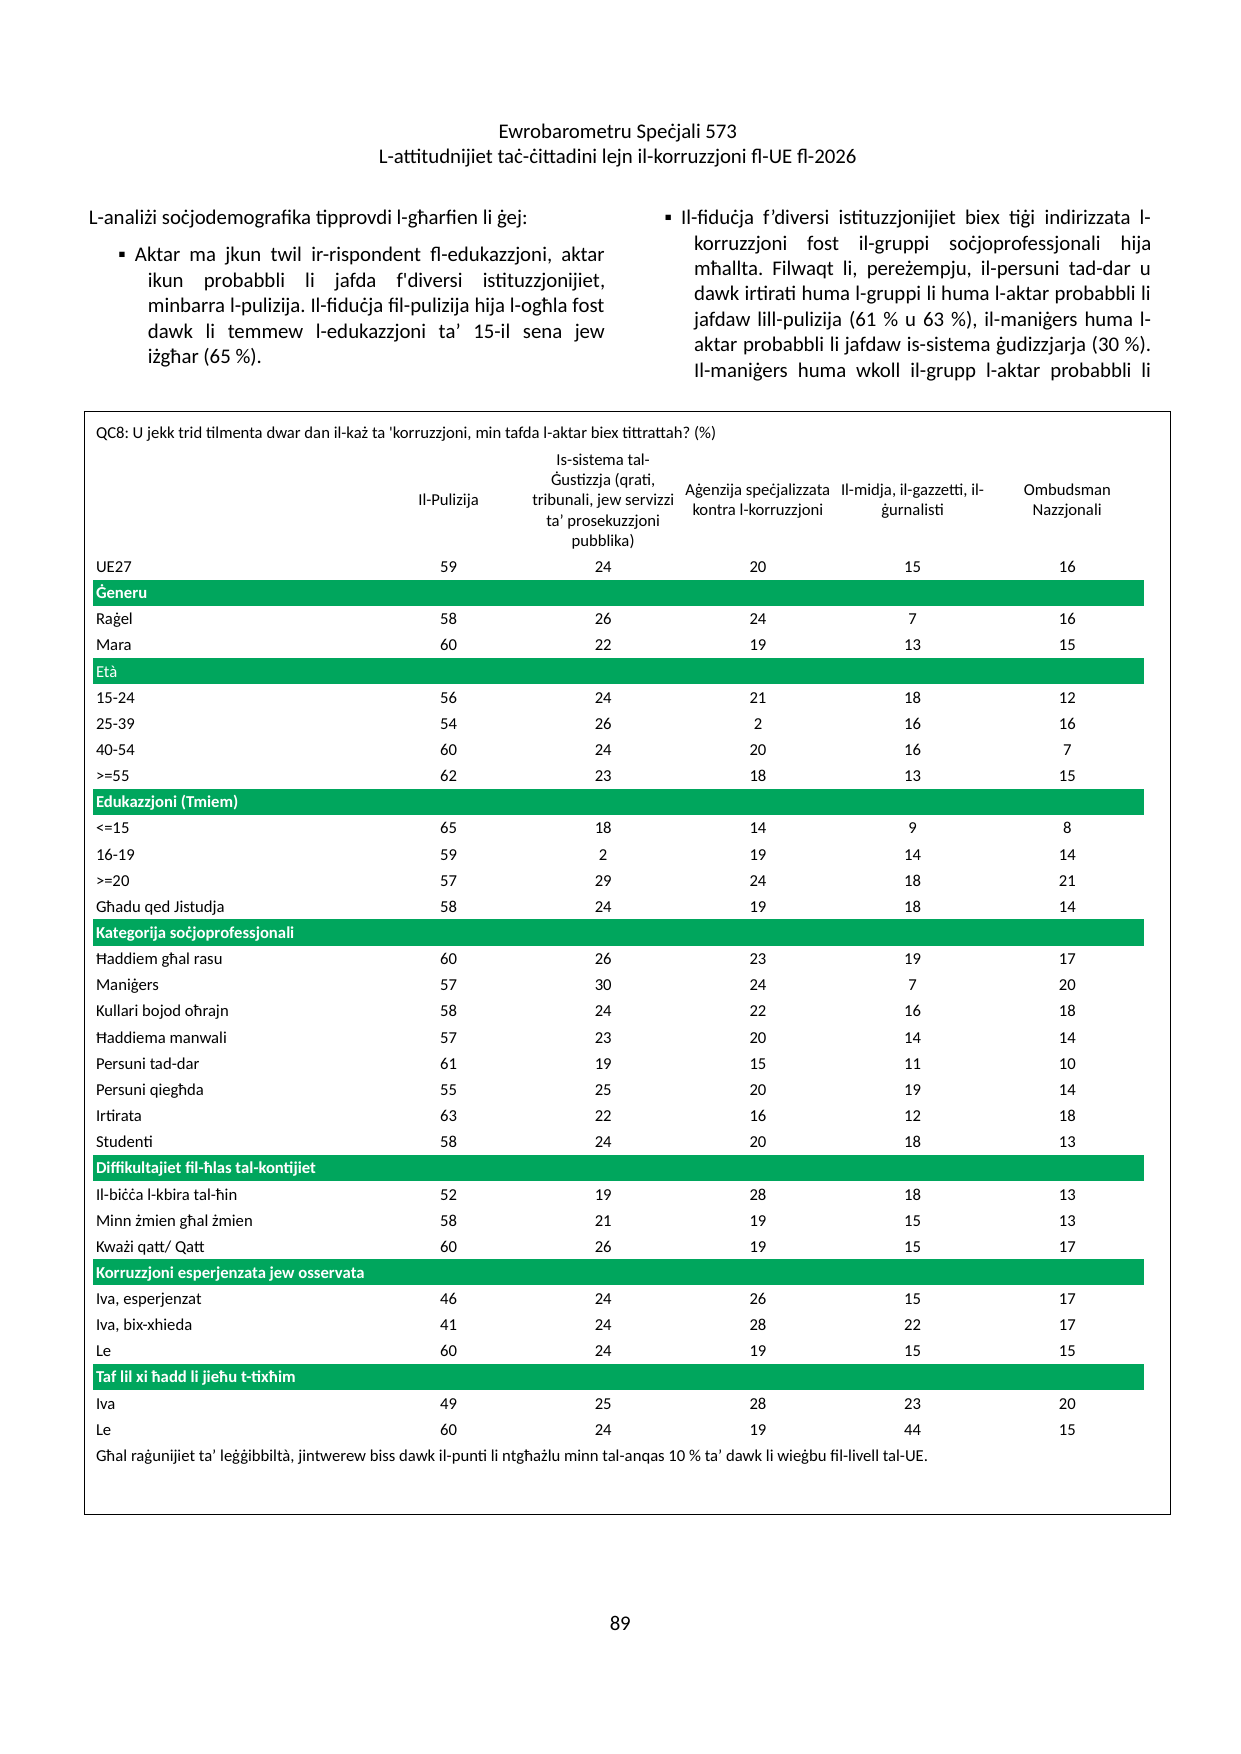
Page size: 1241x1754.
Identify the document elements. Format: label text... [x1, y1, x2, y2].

table_cell 15-24 [93, 684, 371, 710]
table_cell 60 [371, 1416, 526, 1442]
table_cell 13 [835, 632, 990, 658]
table_cell 23 [526, 1024, 680, 1050]
table_cell Ombudsman Nazzjonali [990, 446, 1144, 553]
table_cell 13 [990, 1181, 1144, 1207]
table_cell 16 [990, 710, 1144, 736]
table_cell Studenti [93, 1129, 371, 1155]
table_cell 20 [680, 1129, 835, 1155]
table_cell 24 [680, 867, 835, 893]
table_cell 21 [526, 1207, 680, 1233]
table_cell 16 [990, 553, 1144, 579]
table_cell Taf lil xi ħadd li jieħu t-tixħim [93, 1364, 1144, 1390]
table_cell 63 [371, 1103, 526, 1128]
table_cell 24 [526, 1312, 680, 1338]
table_cell 30 [526, 972, 680, 998]
table_cell Ħaddiem għal rasu [93, 946, 371, 972]
table_cell 24 [526, 1129, 680, 1155]
table_cell 12 [835, 1103, 990, 1128]
table_cell Aġenzija speċjalizzata kontra l-korruzzjoni [680, 446, 835, 553]
table_cell 18 [835, 867, 990, 893]
table_cell Il-Pulizija [371, 446, 526, 553]
table_cell 19 [680, 632, 835, 658]
table_cell 19 [526, 1050, 680, 1076]
table_cell Il-midja, il-gazzetti, il-ġurnalisti [835, 446, 990, 553]
text ▪ Aktar ma jkun twil ir-rispondent fl-edukazzjoni, aktar ikun probabbli li jafda f'diversi istituzzjonijiet, minbarra l-pulizija. Il-fiduċja fil-pulizija hija l-ogħla fost dawk li temmew l-edukazzjoni ta’ 15-il sena jew iżgħar (65 %). [118, 242, 605, 369]
table_cell 60 [371, 736, 526, 762]
table_cell 16-19 [93, 841, 371, 867]
table_cell 17 [990, 1233, 1144, 1259]
table_cell 16 [835, 998, 990, 1024]
table_cell 25-39 [93, 710, 371, 736]
table_cell 60 [371, 946, 526, 972]
table_cell 13 [835, 763, 990, 789]
table_cell 16 [835, 736, 990, 762]
table_cell 22 [526, 632, 680, 658]
table_cell 57 [371, 1024, 526, 1050]
table_cell 20 [680, 1076, 835, 1102]
table_cell 14 [990, 893, 1144, 919]
table_cell 11 [835, 1050, 990, 1076]
table_cell 14 [990, 841, 1144, 867]
table_cell 58 [371, 606, 526, 632]
table_cell Iva, esperjenzat [93, 1285, 371, 1312]
table_cell 16 [680, 1103, 835, 1128]
table_cell 22 [680, 998, 835, 1024]
table_cell Ħaddiema manwali [93, 1024, 371, 1050]
table_cell 59 [371, 841, 526, 867]
table_cell 52 [371, 1181, 526, 1207]
table_cell 58 [371, 1129, 526, 1155]
table_cell 19 [680, 1233, 835, 1259]
table_cell 15 [990, 632, 1144, 658]
table_cell 60 [371, 1233, 526, 1259]
table_cell 23 [680, 946, 835, 972]
table_cell >=55 [93, 763, 371, 789]
table_cell Kważi qatt/ Qatt [93, 1233, 371, 1259]
table_cell 15 [990, 1416, 1144, 1442]
table_cell Edukazzjoni (Tmiem) [93, 789, 1144, 815]
table_cell Għadu qed Jistudja [93, 893, 371, 919]
table_cell 20 [990, 972, 1144, 998]
table_cell 14 [990, 1076, 1144, 1102]
table_cell 26 [526, 1233, 680, 1259]
table_cell Iva [93, 1390, 371, 1416]
table_cell Le [93, 1416, 371, 1442]
table_cell 41 [371, 1312, 526, 1338]
table_cell 19 [835, 946, 990, 972]
table_cell 8 [990, 815, 1144, 841]
table_cell 19 [680, 1207, 835, 1233]
table_cell 7 [835, 606, 990, 632]
table_cell 18 [680, 763, 835, 789]
table_header QC8: U jekk trid tilmenta dwar dan il-każ ta 'korruzzjoni, min tafda l-aktar biex tittrattah? (%) [93, 420, 1144, 446]
table_cell Persuni tad-dar [93, 1050, 371, 1076]
table_cell 21 [680, 684, 835, 710]
table_cell 14 [680, 815, 835, 841]
table_cell 44 [835, 1416, 990, 1442]
table_cell 46 [371, 1285, 526, 1312]
table_cell Persuni qiegħda [93, 1076, 371, 1102]
table_cell Kullari bojod oħrajn [93, 998, 371, 1024]
table_cell Ġeneru [93, 580, 1144, 606]
table_cell 21 [990, 867, 1144, 893]
table_cell 15 [990, 1338, 1144, 1364]
table_cell 61 [371, 1050, 526, 1076]
table_cell 17 [990, 1312, 1144, 1338]
table_cell Kategorija soċjoprofessjonali [93, 919, 1144, 946]
table_cell >=20 [93, 867, 371, 893]
table_cell 16 [835, 710, 990, 736]
table_cell Għal raġunijiet ta’ leġġibbiltà, jintwerew biss dawk il-punti li ntgħażlu minn tal-anqas 10 % ta’ dawk li wieġbu fil-livell tal-UE. [93, 1442, 1144, 1468]
table_cell 55 [371, 1076, 526, 1102]
table_cell 28 [680, 1390, 835, 1416]
table_cell 13 [990, 1129, 1144, 1155]
table_cell 19 [526, 1181, 680, 1207]
table_cell Irtirata [93, 1103, 371, 1128]
table_cell 20 [990, 1390, 1144, 1416]
table_cell [93, 446, 371, 553]
table_cell 56 [371, 684, 526, 710]
table_cell 15 [835, 1207, 990, 1233]
table_cell 62 [371, 763, 526, 789]
table_cell 26 [526, 946, 680, 972]
table_cell 40-54 [93, 736, 371, 762]
table_cell 60 [371, 632, 526, 658]
table_cell 24 [526, 1338, 680, 1364]
table_cell 54 [371, 710, 526, 736]
table_cell 23 [526, 763, 680, 789]
text [85, 412, 1170, 1514]
text L-analiżi soċjodemografika tipprovdi l-għarfien li ġej: [88, 204, 605, 230]
table_cell 26 [526, 710, 680, 736]
table_cell 57 [371, 972, 526, 998]
table_cell 19 [680, 1416, 835, 1442]
table_cell 24 [526, 1416, 680, 1442]
table_cell 24 [526, 998, 680, 1024]
text ▪ Il-fiduċja f’diversi istituzzjonijiet biex tiġi indirizzata l-korruzzjoni fost il-gruppi soċjoprofessjonali hija mħallta. Filwaqt li, pereżempju, il-persuni tad-dar u dawk irtirati huma l-gruppi li huma l-aktar probabbli li jafdaw lill-pulizija (61 % u 63 %), il-maniġers huma l-aktar probabbli li jafdaw is-sistema ġudizzjarja (30 %). Il-maniġers huma wkoll il-grupp l-aktar probabbli li [664, 204, 1152, 382]
table_cell 12 [990, 684, 1144, 710]
table_cell 14 [835, 841, 990, 867]
table_cell 24 [526, 736, 680, 762]
table_cell 2 [680, 710, 835, 736]
table_cell 28 [680, 1312, 835, 1338]
table_cell 24 [680, 606, 835, 632]
table_cell 23 [835, 1390, 990, 1416]
table_cell 22 [526, 1103, 680, 1128]
table_cell 14 [835, 1024, 990, 1050]
table_cell 18 [835, 1181, 990, 1207]
table_cell 25 [526, 1390, 680, 1416]
table_cell 13 [990, 1207, 1144, 1233]
table_cell 24 [526, 1285, 680, 1312]
table_cell 20 [680, 736, 835, 762]
table_cell Is-sistema tal-Ġustizzja (qrati, tribunali, jew servizzi ta’ prosekuzzjoni pubblika) [526, 446, 680, 553]
table_cell 19 [680, 1338, 835, 1364]
table_cell Minn żmien għal żmien [93, 1207, 371, 1233]
table_cell 24 [526, 893, 680, 919]
table_cell 9 [835, 815, 990, 841]
table_cell 18 [990, 1103, 1144, 1128]
table_cell Korruzzjoni esperjenzata jew osservata [93, 1259, 1144, 1285]
table_cell Raġel [93, 606, 371, 632]
table_cell 16 [990, 606, 1144, 632]
table_cell 15 [990, 763, 1144, 789]
table_cell 7 [835, 972, 990, 998]
table_cell 15 [835, 1233, 990, 1259]
table_cell Età [93, 658, 1144, 684]
table_cell 57 [371, 867, 526, 893]
table_cell 15 [835, 1338, 990, 1364]
table_cell Diffikultajiet fil-ħlas tal-kontijiet [93, 1155, 1144, 1181]
table_cell 65 [371, 815, 526, 841]
table_cell 19 [680, 893, 835, 919]
table_cell Il-biċċa l-kbira tal-ħin [93, 1181, 371, 1207]
table_cell Mara [93, 632, 371, 658]
table_cell 22 [835, 1312, 990, 1338]
table_cell 18 [835, 684, 990, 710]
table_cell 18 [990, 998, 1144, 1024]
table_cell 28 [680, 1181, 835, 1207]
table_cell 20 [680, 1024, 835, 1050]
table_cell 58 [371, 893, 526, 919]
table_cell 26 [526, 606, 680, 632]
table_cell 20 [680, 553, 835, 579]
table_cell 14 [990, 1024, 1144, 1050]
table_cell 59 [371, 553, 526, 579]
table_cell 19 [680, 841, 835, 867]
table_cell 24 [526, 553, 680, 579]
table_cell 15 [680, 1050, 835, 1076]
table_cell 24 [526, 684, 680, 710]
table_cell 25 [526, 1076, 680, 1102]
table_cell 10 [990, 1050, 1144, 1076]
table_cell 58 [371, 998, 526, 1024]
table_cell 26 [680, 1285, 835, 1312]
table_cell 15 [835, 1285, 990, 1312]
table_cell Iva, bix-xhieda [93, 1312, 371, 1338]
table_cell <=15 [93, 815, 371, 841]
table_cell 2 [526, 841, 680, 867]
table_cell 58 [371, 1207, 526, 1233]
table_cell 18 [835, 1129, 990, 1155]
table_cell 18 [835, 893, 990, 919]
table_cell 49 [371, 1390, 526, 1416]
table_cell 7 [990, 736, 1144, 762]
table_cell 60 [371, 1338, 526, 1364]
table_cell UE27 [93, 553, 371, 579]
table_cell 18 [526, 815, 680, 841]
table_cell Maniġers [93, 972, 371, 998]
table_cell Le [93, 1338, 371, 1364]
table_cell 17 [990, 1285, 1144, 1312]
table_cell 17 [990, 946, 1144, 972]
table_cell 19 [835, 1076, 990, 1102]
table_cell 15 [835, 553, 990, 579]
table_cell 29 [526, 867, 680, 893]
table_cell 24 [680, 972, 835, 998]
